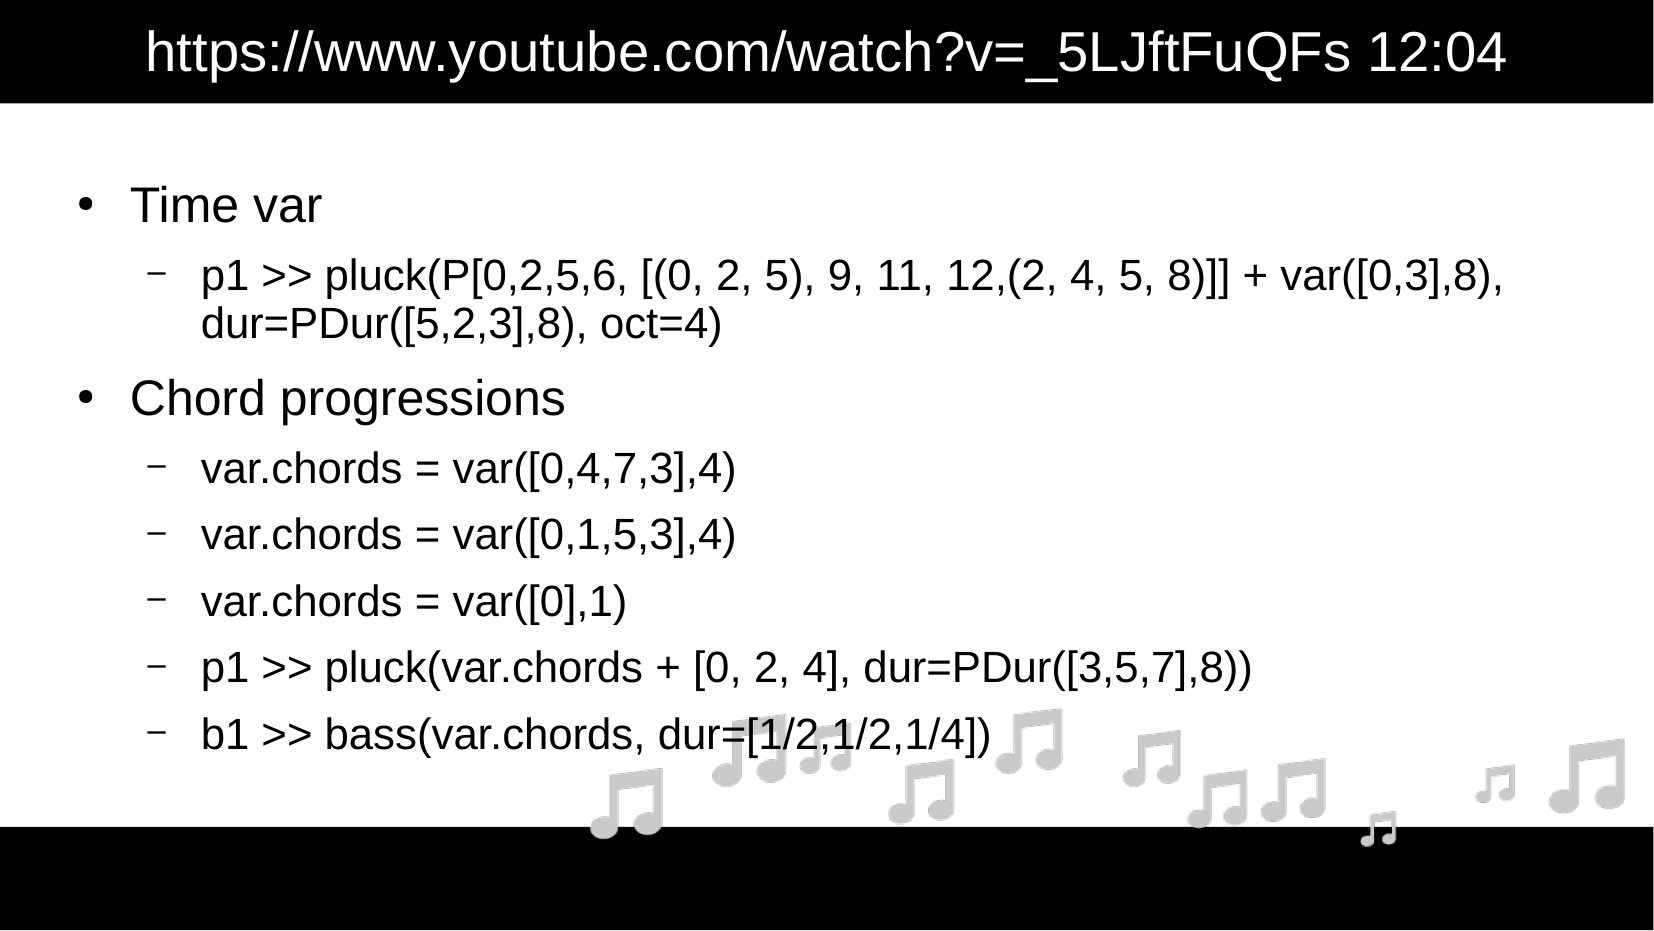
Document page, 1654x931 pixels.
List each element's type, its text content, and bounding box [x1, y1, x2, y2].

title https://www.youtube.com/watch?v=_5LJftFuQFs 12:04 [59, 6, 1595, 98]
list Time var p1 >> pluck(P[0,2,5,6, [(0, 2, 5), 9, 11, 12,(2, 4, 5, 8)]] + var([0,3],8), dur=PDur([5,2,3],8), oct=4) Chord progressions var.chords = var([0,4,7,3],4) var.chords = var([0,1,5,3],4) var.chords = var([0],1) p1 >> pluck(var.chords + [0, 2, 4], dur=PDur([3,5,7],8)) b1 >> bass(var.chords, dur=[1/2,1/2,1/4]) [59, 177, 1595, 768]
